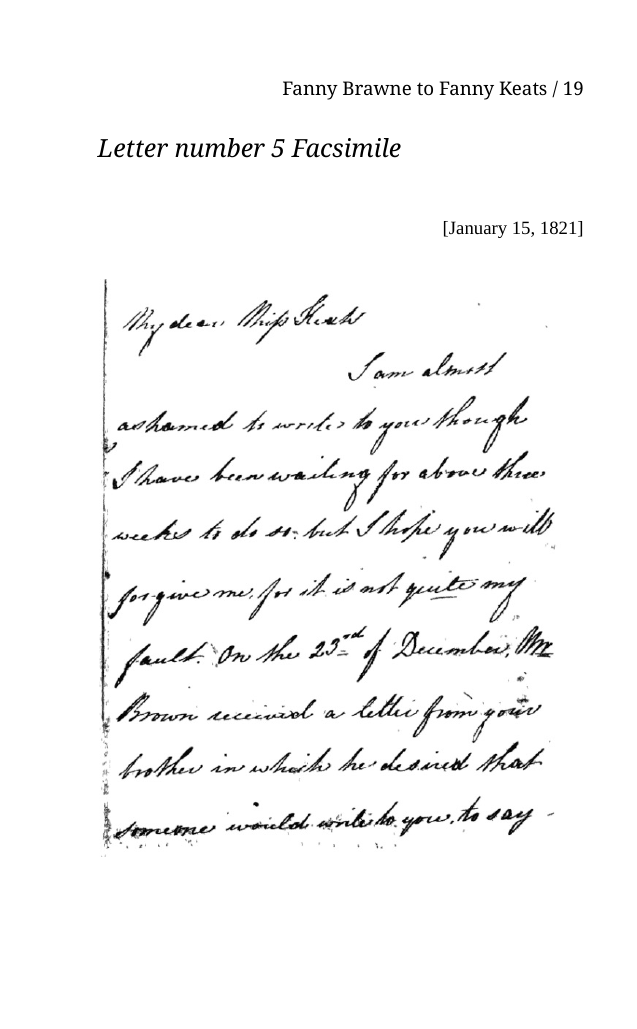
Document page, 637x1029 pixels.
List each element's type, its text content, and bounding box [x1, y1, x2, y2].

text [January 15, 1821] [97, 217, 583, 238]
picture [99, 279, 582, 857]
subtitle Letter number 5 Facsimile [97, 131, 583, 165]
